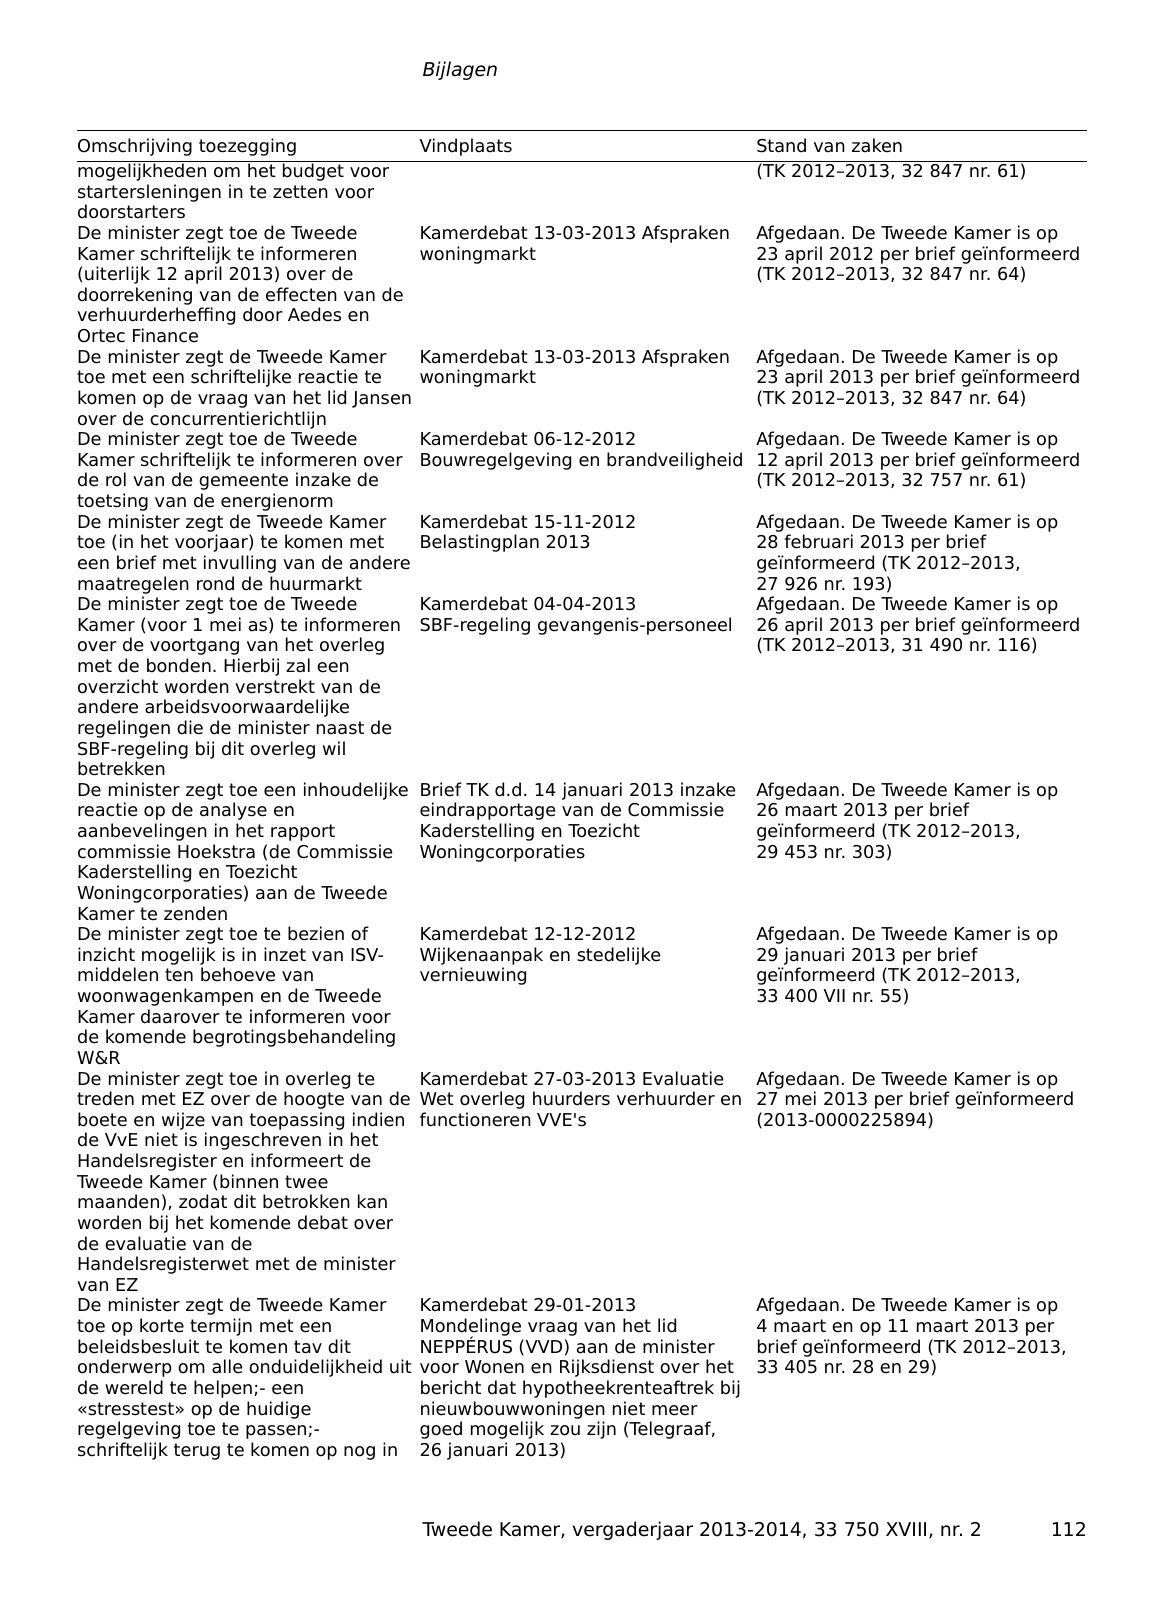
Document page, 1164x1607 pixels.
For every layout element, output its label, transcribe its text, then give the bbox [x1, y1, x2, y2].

table_cell (TK 2012–2013, 32 847 nr. 61) [750, 162, 1087, 223]
table_cell Afgedaan. De Tweede Kamer is op 23 april 2012 per brief geïnformeerd (TK 2012–2013, 32 847 nr. 64) [750, 223, 1087, 347]
table_cell Kamerdebat 04-04-2013 SBF-regeling gevangenis-personeel [413, 594, 750, 780]
table_cell Kamerdebat 27-03-2013 Evaluatie Wet overleg huurders verhuurder en functioneren VVE's [413, 1069, 750, 1295]
table_cell mogelijkheden om het budget voor startersleningen in te zetten voor doorstarters [77, 162, 413, 223]
table_cell Afgedaan. De Tweede Kamer is op 26 april 2013 per brief geïnformeerd (TK 2012–2013, 31 490 nr. 116) [750, 594, 1087, 780]
table_cell Afgedaan. De Tweede Kamer is op 29 januari 2013 per brief geïnformeerd (TK 2012–2013, 33 400 VII nr. 55) [750, 924, 1087, 1068]
table_cell Kamerdebat 29-01-2013 Mondelinge vraag van het lid NEPPÉRUS (VVD) aan de minister voor Wonen en Rijksdienst over het bericht dat hypotheekrenteaftrek bij nieuwbouwwoningen niet meer goed mogelijk zou zijn (Telegraaf, 26 januari 2013) [413, 1295, 750, 1460]
table_cell De minister zegt toe in overleg te treden met EZ over de hoogte van de boete en wijze van toepassing indien de VvE niet is ingeschreven in het Handelsregister en informeert de Tweede Kamer (binnen twee maanden), zodat dit betrokken kan worden bij het komende debat over de evaluatie van de Handelsregisterwet met de minister van EZ [77, 1069, 413, 1295]
table_cell Kamerdebat 06-12-2012 Bouwregelgeving en brandveiligheid [413, 429, 750, 512]
table_cell [413, 162, 750, 223]
table_cell De minister zegt toe de Tweede Kamer (voor 1 mei as) te informeren over de voortgang van het overleg met de bonden. Hierbij zal een overzicht worden verstrekt van de andere arbeidsvoorwaardelijke regelingen die de minister naast de SBF-regeling bij dit overleg wil betrekken [77, 594, 413, 780]
table_cell Afgedaan. De Tweede Kamer is op 28 februari 2013 per brief geïnformeerd (TK 2012–2013, 27 926 nr. 193) [750, 512, 1087, 594]
table_cell Afgedaan. De Tweede Kamer is op 4 maart en op 11 maart 2013 per brief geïnformeerd (TK 2012–2013, 33 405 nr. 28 en 29) [750, 1295, 1087, 1460]
table_header Omschrijving toezegging [77, 131, 413, 161]
table_cell De minister zegt toe een inhoudelijke reactie op de analyse en aanbevelingen in het rapport commissie Hoekstra (de Commissie Kaderstelling en Toezicht Woningcorporaties) aan de Tweede Kamer te zenden [77, 780, 413, 924]
table_cell De minister zegt de Tweede Kamer toe op korte termijn met een beleidsbesluit te komen tav dit onderwerp om alle onduidelijkheid uit de wereld te helpen;- een «stresstest» op de huidige regelgeving toe te passen;- schriftelijk terug te komen op nog in [77, 1295, 413, 1460]
table_cell Afgedaan. De Tweede Kamer is op 26 maart 2013 per brief geïnformeerd (TK 2012–2013, 29 453 nr. 303) [750, 780, 1087, 924]
table_cell Kamerdebat 12-12-2012 Wijkenaanpak en stedelijke vernieuwing [413, 924, 750, 1068]
table_header Vindplaats [413, 131, 750, 161]
table_cell De minister zegt toe de Tweede Kamer schriftelijk te informeren (uiterlijk 12 april 2013) over de doorrekening van de effecten van de verhuurderheffing door Aedes en Ortec Finance [77, 223, 413, 347]
table_header Stand van zaken [750, 131, 1087, 161]
table_cell De minister zegt toe te bezien of inzicht mogelijk is in inzet van ISV-middelen ten behoeve van woonwagenkampen en de Tweede Kamer daarover te informeren voor de komende begrotingsbehandeling W&R [77, 924, 413, 1068]
table_cell Kamerdebat 15-11-2012 Belastingplan 2013 [413, 512, 750, 594]
table_cell Afgedaan. De Tweede Kamer is op 23 april 2013 per brief geïnformeerd (TK 2012–2013, 32 847 nr. 64) [750, 347, 1087, 429]
table_cell De minister zegt toe de Tweede Kamer schriftelijk te informeren over de rol van de gemeente inzake de toetsing van de energienorm [77, 429, 413, 512]
table_cell Afgedaan. De Tweede Kamer is op 27 mei 2013 per brief geïnformeerd (2013-0000225894) [750, 1069, 1087, 1295]
table_cell De minister zegt de Tweede Kamer toe (in het voorjaar) te komen met een brief met invulling van de andere maatregelen rond de huurmarkt [77, 512, 413, 594]
table_cell De minister zegt de Tweede Kamer toe met een schriftelijke reactie te komen op de vraag van het lid Jansen over de concurrentierichtlijn [77, 347, 413, 429]
table_cell Afgedaan. De Tweede Kamer is op 12 april 2013 per brief geïnformeerd (TK 2012–2013, 32 757 nr. 61) [750, 429, 1087, 512]
table_cell Kamerdebat 13-03-2013 Afspraken woningmarkt [413, 223, 750, 347]
table_cell Kamerdebat 13-03-2013 Afspraken woningmarkt [413, 347, 750, 429]
table_cell Brief TK d.d. 14 januari 2013 inzake eindrapportage van de Commissie Kaderstelling en Toezicht Woningcorporaties [413, 780, 750, 924]
